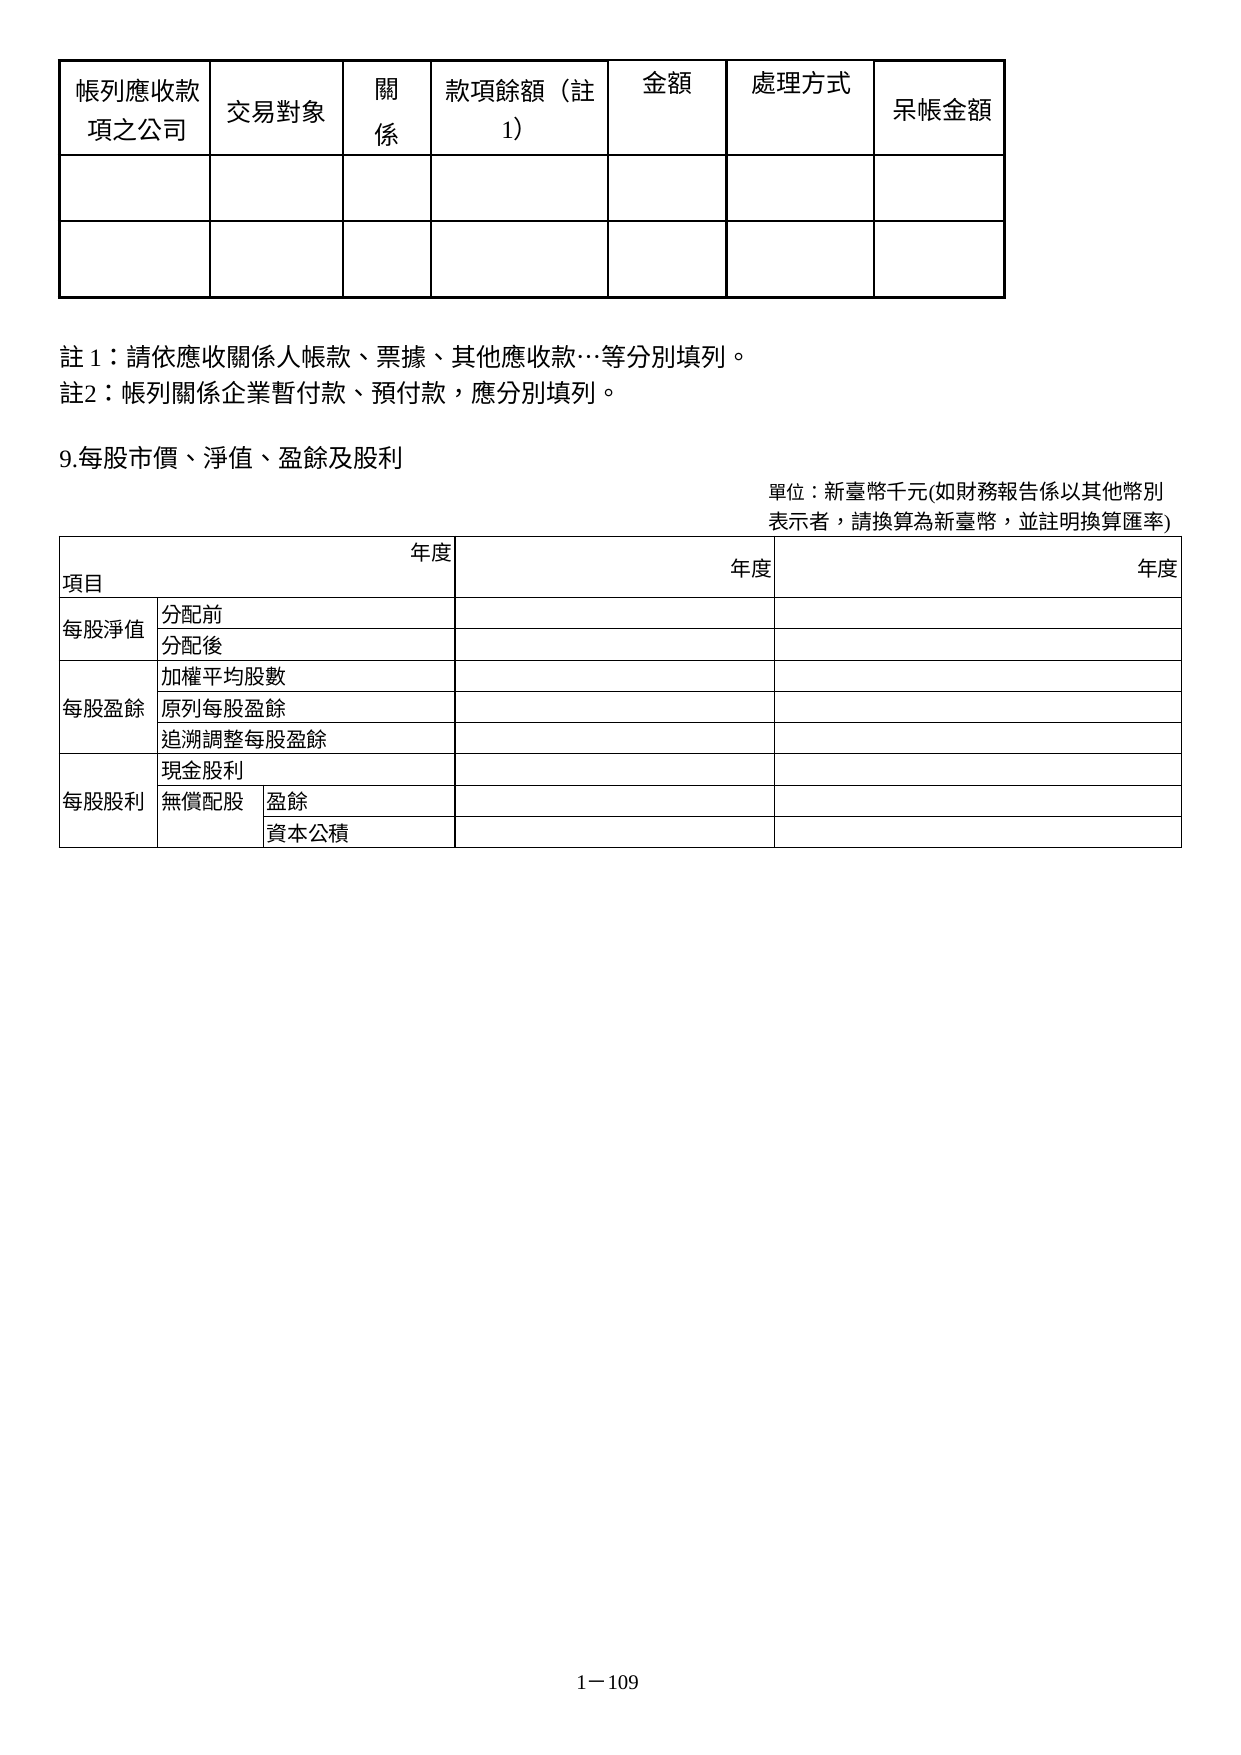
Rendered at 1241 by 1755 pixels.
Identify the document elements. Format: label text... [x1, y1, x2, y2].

table_cell [456, 754, 774, 784]
table_cell [456, 661, 774, 691]
table_cell [211, 222, 342, 296]
table_cell [456, 629, 774, 659]
table_cell [775, 598, 1181, 628]
table_cell 每股盈餘 [60, 661, 157, 753]
table_cell 無償配股 [158, 786, 263, 847]
text 單位：新臺幣千元(如財務報告係以其他幣別表示者，請換算為新臺幣，並註明換算匯率) [768, 475, 1181, 536]
table_cell [432, 156, 607, 220]
table_header 年度 項目 [60, 537, 454, 597]
table_cell [61, 222, 209, 296]
table_header 交易對象 [211, 62, 342, 154]
text 9.每股市價、淨值、盈餘及股利 [59, 439, 1181, 475]
table_cell [609, 222, 725, 296]
table_cell [211, 156, 342, 220]
table_cell [775, 786, 1181, 816]
table_cell 現金股利 [158, 754, 454, 784]
table_cell [456, 817, 774, 847]
table_header 年度 [456, 537, 774, 597]
table_cell 每股股利 [60, 754, 157, 847]
table_header 呆帳金額 [875, 62, 1003, 154]
table_cell 分配後 [158, 629, 454, 659]
table_cell [456, 598, 774, 628]
text 註1：請依應收關係人帳款、票據、其他應收款…等分別填列。 [59, 336, 1181, 374]
table_cell [456, 692, 774, 722]
table_cell 每股淨值 [60, 598, 157, 659]
table_cell [456, 786, 774, 816]
table_cell 分配前 [158, 598, 454, 628]
table_cell 資本公積 [264, 817, 454, 847]
table_cell [775, 817, 1181, 847]
table_cell 金額 [609, 61, 725, 154]
table_cell [775, 754, 1181, 784]
table_cell [775, 692, 1181, 722]
table_cell 原列每股盈餘 [158, 692, 454, 722]
table_cell [728, 156, 873, 220]
table_header 年度 [775, 537, 1181, 597]
table_cell [344, 222, 430, 296]
table_cell [728, 222, 873, 296]
table_cell [775, 629, 1181, 659]
table_cell 加權平均股數 [158, 661, 454, 691]
table_cell [456, 723, 774, 753]
table_cell 處理方式 [728, 61, 873, 154]
table_cell [432, 222, 607, 296]
table_header 關 係 [344, 62, 430, 154]
table_cell [344, 156, 430, 220]
table_cell [875, 156, 1003, 220]
table_cell [61, 156, 209, 220]
table_cell [875, 222, 1003, 296]
table_cell [775, 661, 1181, 691]
text 註2：帳列關係企業暫付款、預付款，應分別填列。 [59, 374, 1181, 410]
table_cell 追溯調整每股盈餘 [158, 723, 454, 753]
table_header 帳列應收款項之公司 [61, 62, 209, 154]
table_cell [609, 156, 725, 220]
table_header 款項餘額（註1） [432, 62, 607, 154]
table_cell [775, 723, 1181, 753]
table_cell 盈餘 [264, 786, 454, 816]
